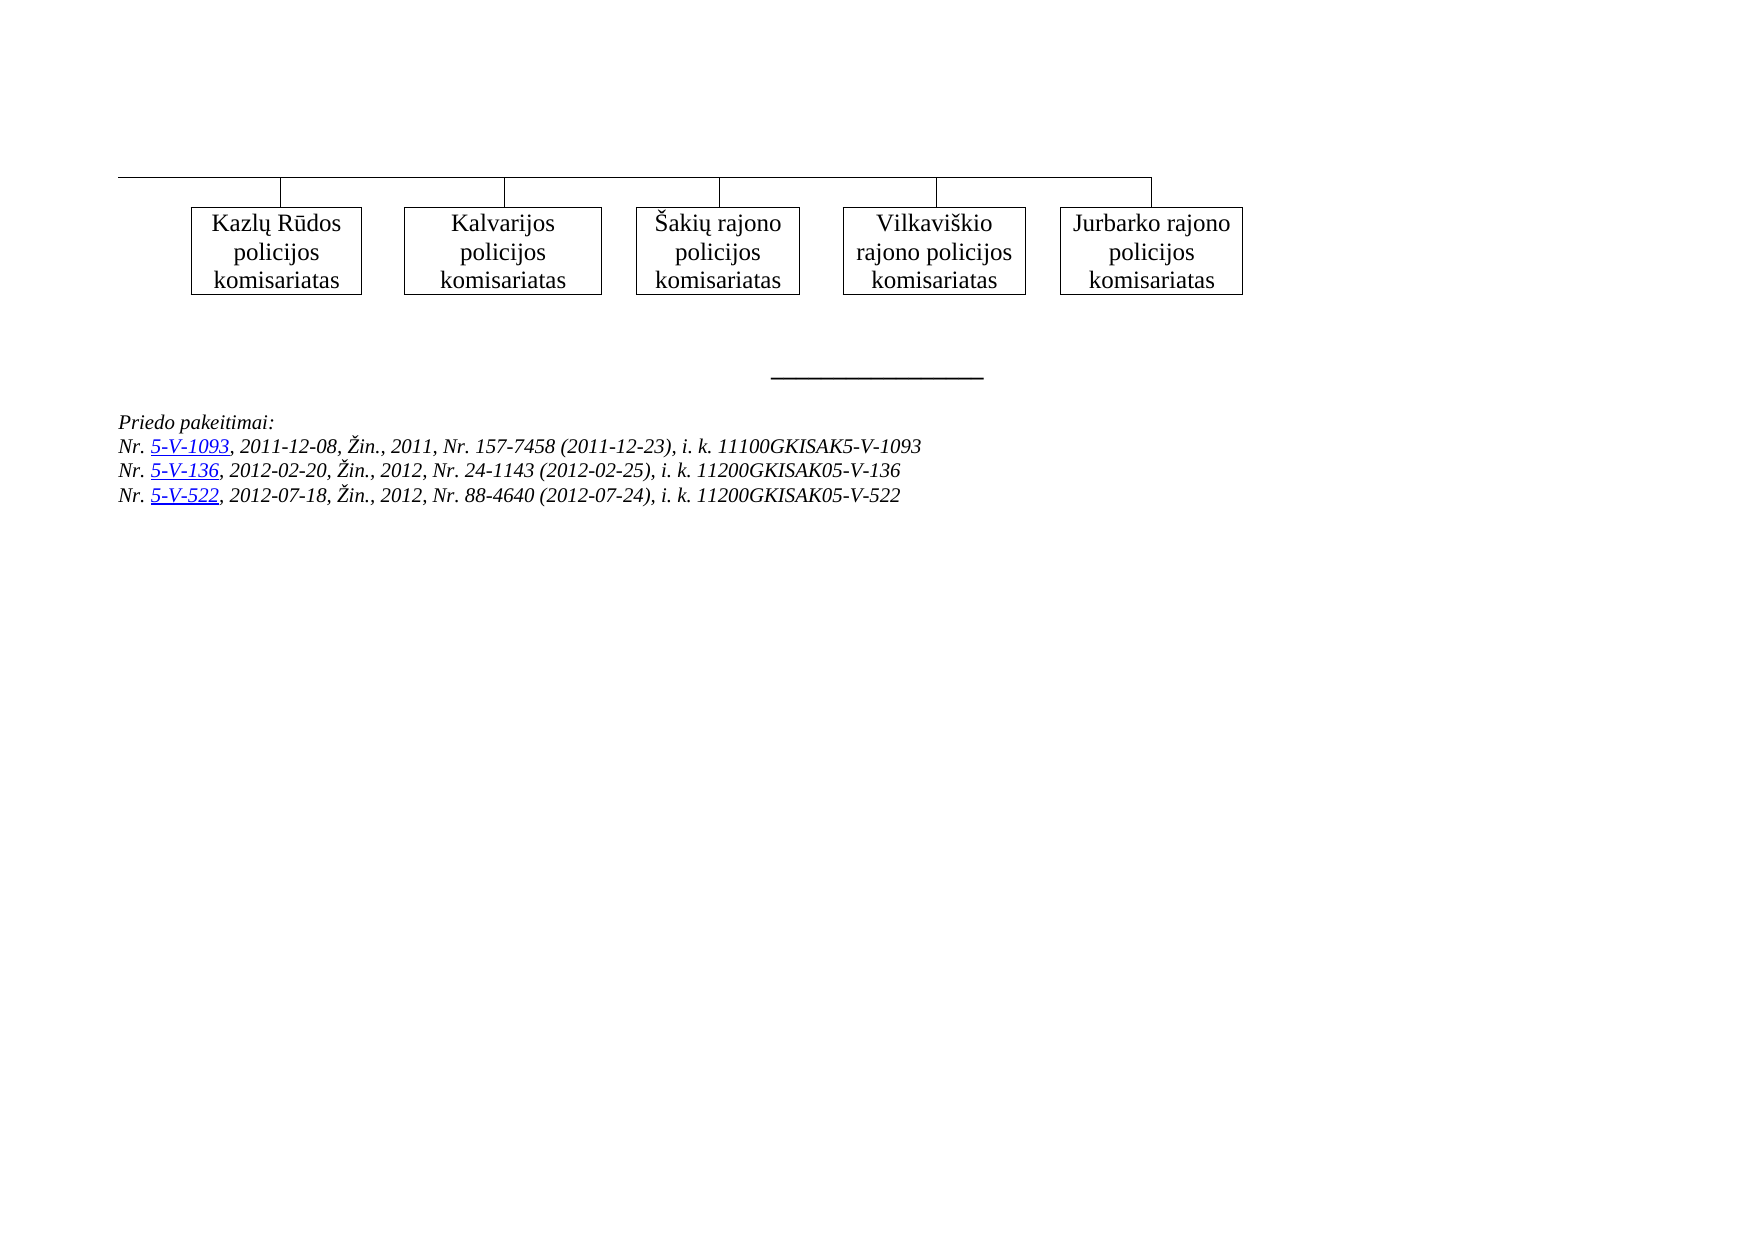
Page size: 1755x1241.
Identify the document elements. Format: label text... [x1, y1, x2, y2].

text Nr. 5-V-522, 2012-07-18, Žin., 2012, Nr. 88-4640 (2012-07-24), i. k. 11200GKISAK05-V-522 [118, 482, 1636, 507]
table_cell [505, 178, 719, 207]
table_cell [118, 178, 151, 207]
table_cell [937, 178, 1151, 207]
table_cell [800, 207, 843, 294]
table_cell [1243, 207, 1277, 294]
table_cell [1336, 294, 1653, 324]
table_cell [500, 294, 719, 324]
table_cell [720, 294, 936, 324]
table_cell [1277, 207, 1424, 294]
text _________________ [118, 353, 1636, 382]
table_cell [1533, 177, 1653, 207]
table_cell [281, 178, 504, 207]
table_cell [191, 178, 280, 207]
table_cell [118, 294, 151, 324]
table_cell [118, 207, 151, 294]
table_cell [1152, 294, 1336, 324]
table_cell [1351, 177, 1533, 207]
table_cell [1425, 207, 1450, 294]
text Nr. 5-V-1093, 2011-12-08, Žin., 2011, Nr. 157-7458 (2011-12-23), i. k. 11100GKISAK5-V-1093 [118, 434, 1636, 458]
table_cell [1152, 177, 1351, 207]
table_cell [720, 178, 936, 207]
table_cell Šakių rajono policijos komisariatas [637, 208, 799, 294]
table_cell Kazlų Rūdos policijos komisariatas [192, 208, 361, 294]
table_cell [281, 294, 500, 324]
table_cell [602, 207, 636, 294]
text Priedo pakeitimai: [118, 410, 1636, 434]
table_cell [151, 207, 191, 294]
table_cell [191, 295, 281, 324]
table_cell Jurbarko rajono policijos komisariatas [1061, 208, 1242, 294]
text Nr. 5-V-136, 2012-02-20, Žin., 2012, Nr. 24-1143 (2012-02-25), i. k. 11200GKISAK05-V-136 [118, 458, 1636, 482]
table_cell Vilkaviškio rajono policijos komisariatas [844, 208, 1025, 294]
table_cell [151, 294, 191, 324]
table_cell [1450, 207, 1653, 294]
table_cell [151, 178, 191, 207]
table_cell [936, 294, 1152, 324]
table_cell [1026, 207, 1060, 294]
table_cell [362, 207, 404, 294]
table_cell Kalvarijos policijos komisariatas [405, 208, 601, 294]
